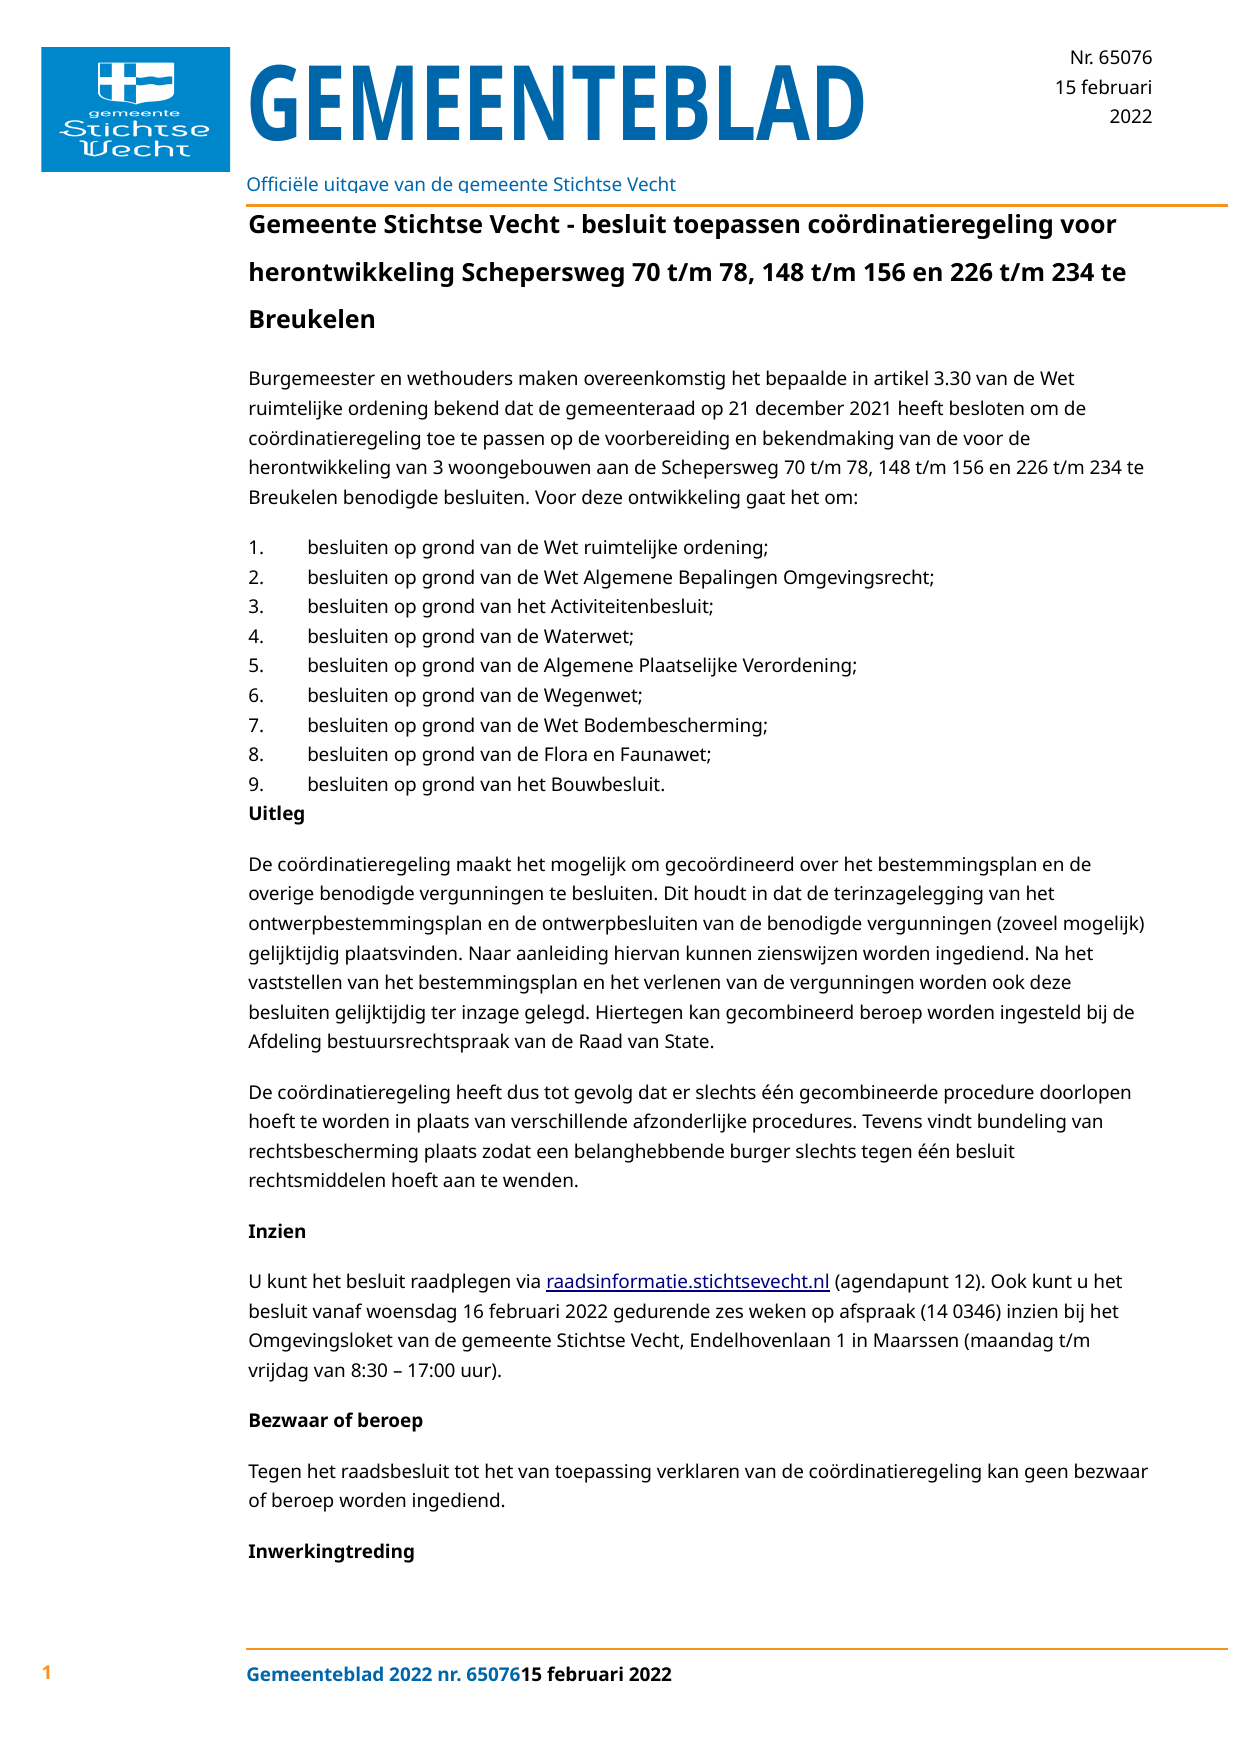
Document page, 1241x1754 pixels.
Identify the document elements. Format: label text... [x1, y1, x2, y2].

text Bezwaar of beroep [248, 1408, 1152, 1433]
text Inwerkingtreding [248, 1538, 1152, 1564]
text De coördinatieregeling maakt het mogelijk om gecoördineerd over het bestemmingsplan en de overige benodigde vergunningen te besluiten. Dit houdt in dat de terinzagelegging van het ontwerpbestemmingsplan en de ontwerpbesluiten van de benodigde vergunningen (zoveel mogelijk) gelijktijdig plaatsvinden. Naar aanleiding hiervan kunnen zienswijzen worden ingediend. Na het vaststellen van het bestemmingsplan en het verlenen van de vergunningen worden ook deze besluiten gelijktijdig ter inzage gelegd. Hiertegen kan gecombineerd beroep worden ingesteld bij de Afdeling bestuursrechtspraak van de Raad van State. [248, 851, 1152, 1054]
list besluiten op grond van de Wet Algemene Bepalingen Omgevingsrecht; [248, 564, 1152, 589]
text Tegen het raadsbesluit tot het van toepassing verklaren van de coördinatieregeling kan geen bezwaar of beroep worden ingediend. [248, 1458, 1152, 1513]
text Inzien [248, 1218, 1152, 1244]
picture [99, 63, 135, 101]
list besluiten op grond van de Waterwet; [248, 623, 1152, 649]
text Burgemeester en wethouders maken overeenkomstig het bepaalde in artikel 3.30 van de Wet ruimtelijke ordening bekend dat de gemeenteraad op 21 december 2021 heeft besloten om de coördinatieregeling toe te passen op de voorbereiding en bekendmaking van de voor de herontwikkeling van 3 woongebouwen aan de Schepersweg 70 t/m 78, 148 t/m 156 en 226 t/m 234 te Breukelen benodigde besluiten. Voor deze ontwikkeling gaat het om: [248, 366, 1152, 509]
text Gemeente Stichtse Vecht - besluit toepassen coördinatieregeling voor herontwikkeling Schepersweg 70 t/m 78, 148 t/m 156 en 226 t/m 234 te Breukelen [248, 207, 1152, 336]
list besluiten op grond van de Algemene Plaatselijke Verordening; [248, 653, 1152, 678]
list besluiten op grond van het Bouwbesluit. [248, 771, 1152, 797]
list besluiten op grond van de Wegenwet; [248, 682, 1152, 708]
list besluiten op grond van de Flora en Faunawet; [248, 741, 1152, 767]
picture [137, 63, 174, 103]
list besluiten op grond van de Wet Bodembescherming; [248, 712, 1152, 737]
text Uitleg [248, 801, 1152, 826]
list besluiten op grond van de Wet ruimtelijke ordening; [248, 534, 1152, 560]
text De coördinatieregeling heeft dus tot gevolg dat er slechts één gecombineerde procedure doorlopen hoeft te worden in plaats van verschillende afzonderlijke procedures. Tevens vindt bundeling van rechtsbescherming plaats zodat een belanghebbende burger slechts tegen één besluit rechtsmiddelen hoeft aan te wenden. [248, 1079, 1152, 1193]
text U kunt het besluit raadplegen via raadsinformatie.stichtsevecht.nl (agendapunt 12). Ook kunt u het besluit vanaf woensdag 16 februari 2022 gedurende zes weken op afspraak (14 0346) inzien bij het Omgevingsloket van de gemeente Stichtse Vecht, Endelhovenlaan 1 in Maarssen (maandag t/m vrijdag van 8:30 – 17:00 uur). [248, 1268, 1152, 1383]
list besluiten op grond van het Activiteitenbesluit; [248, 593, 1152, 619]
